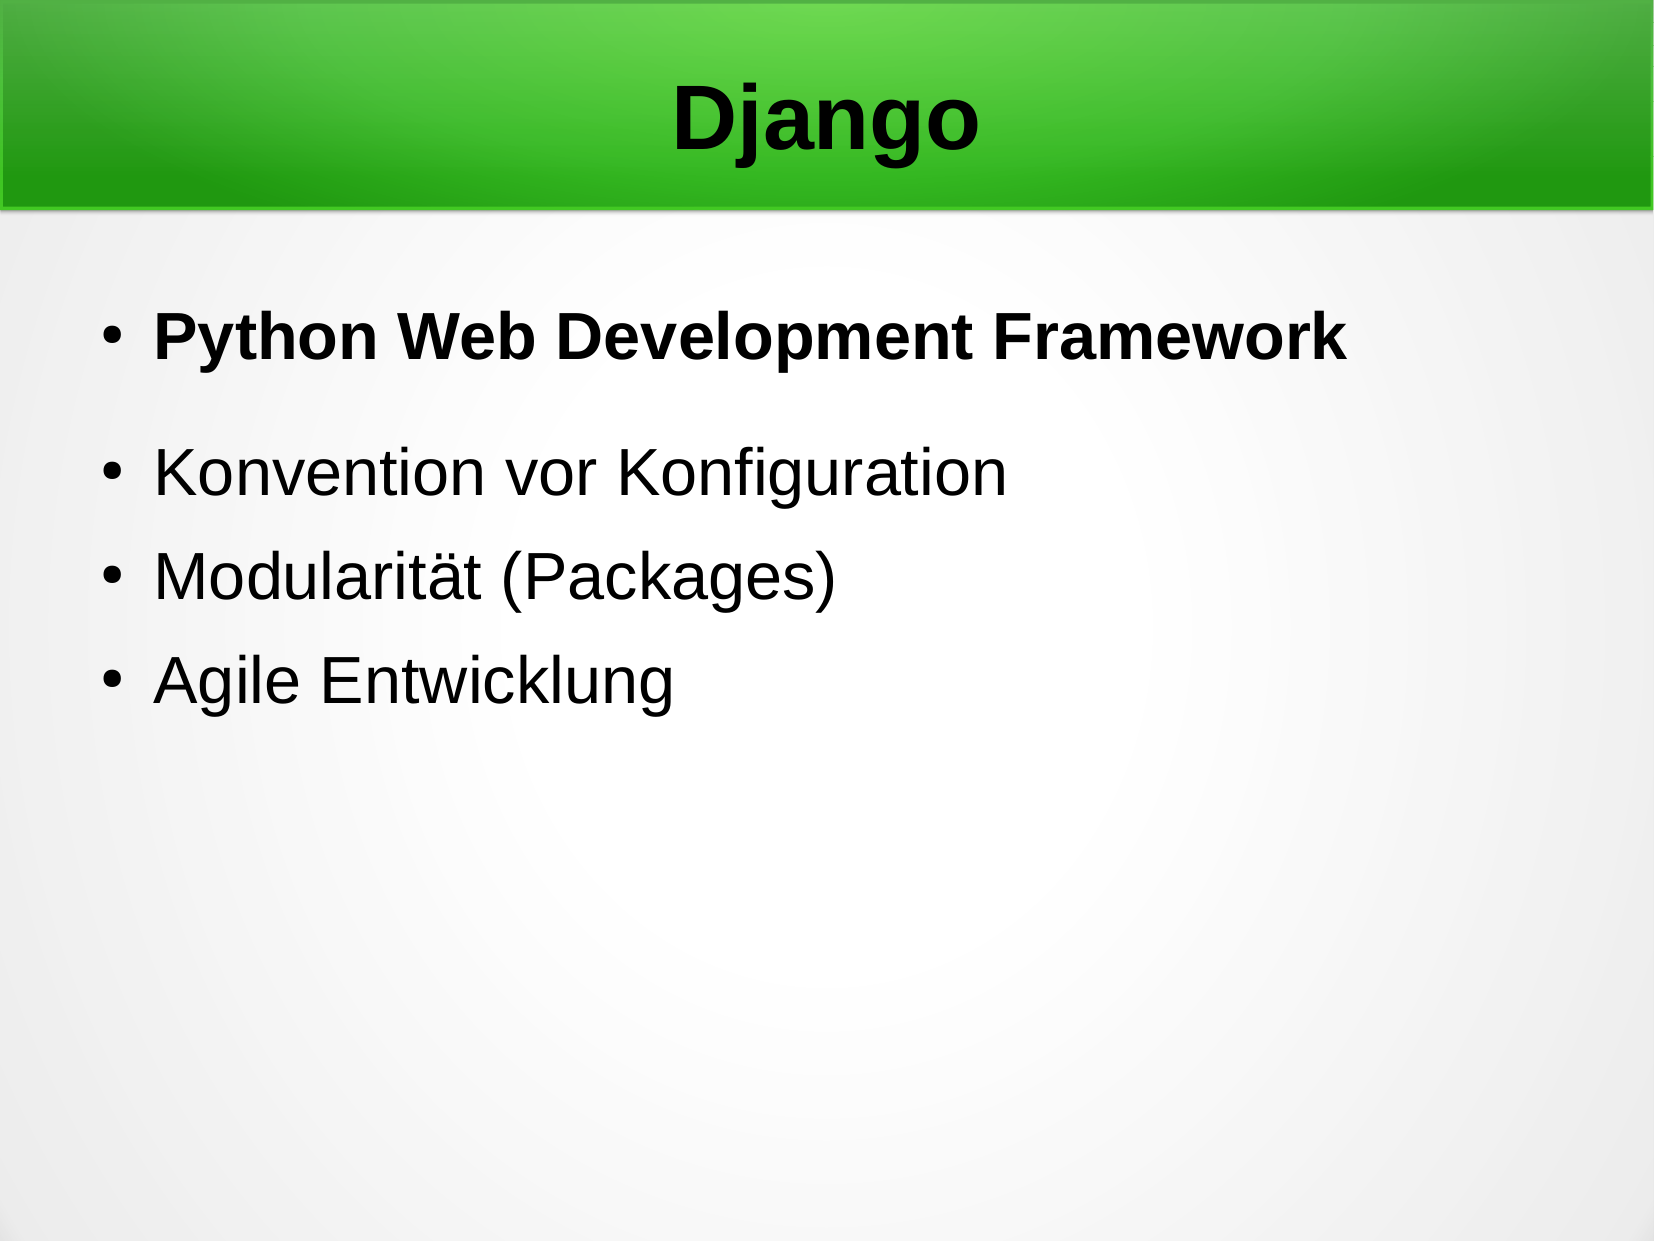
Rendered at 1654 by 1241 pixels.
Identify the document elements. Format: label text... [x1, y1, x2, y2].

title Django [82, 47, 1571, 189]
list Python Web Development Framework [82, 299, 1571, 421]
list Konvention vor Konfiguration Modularität (Packages) Agile Entwicklung [82, 435, 1571, 1018]
